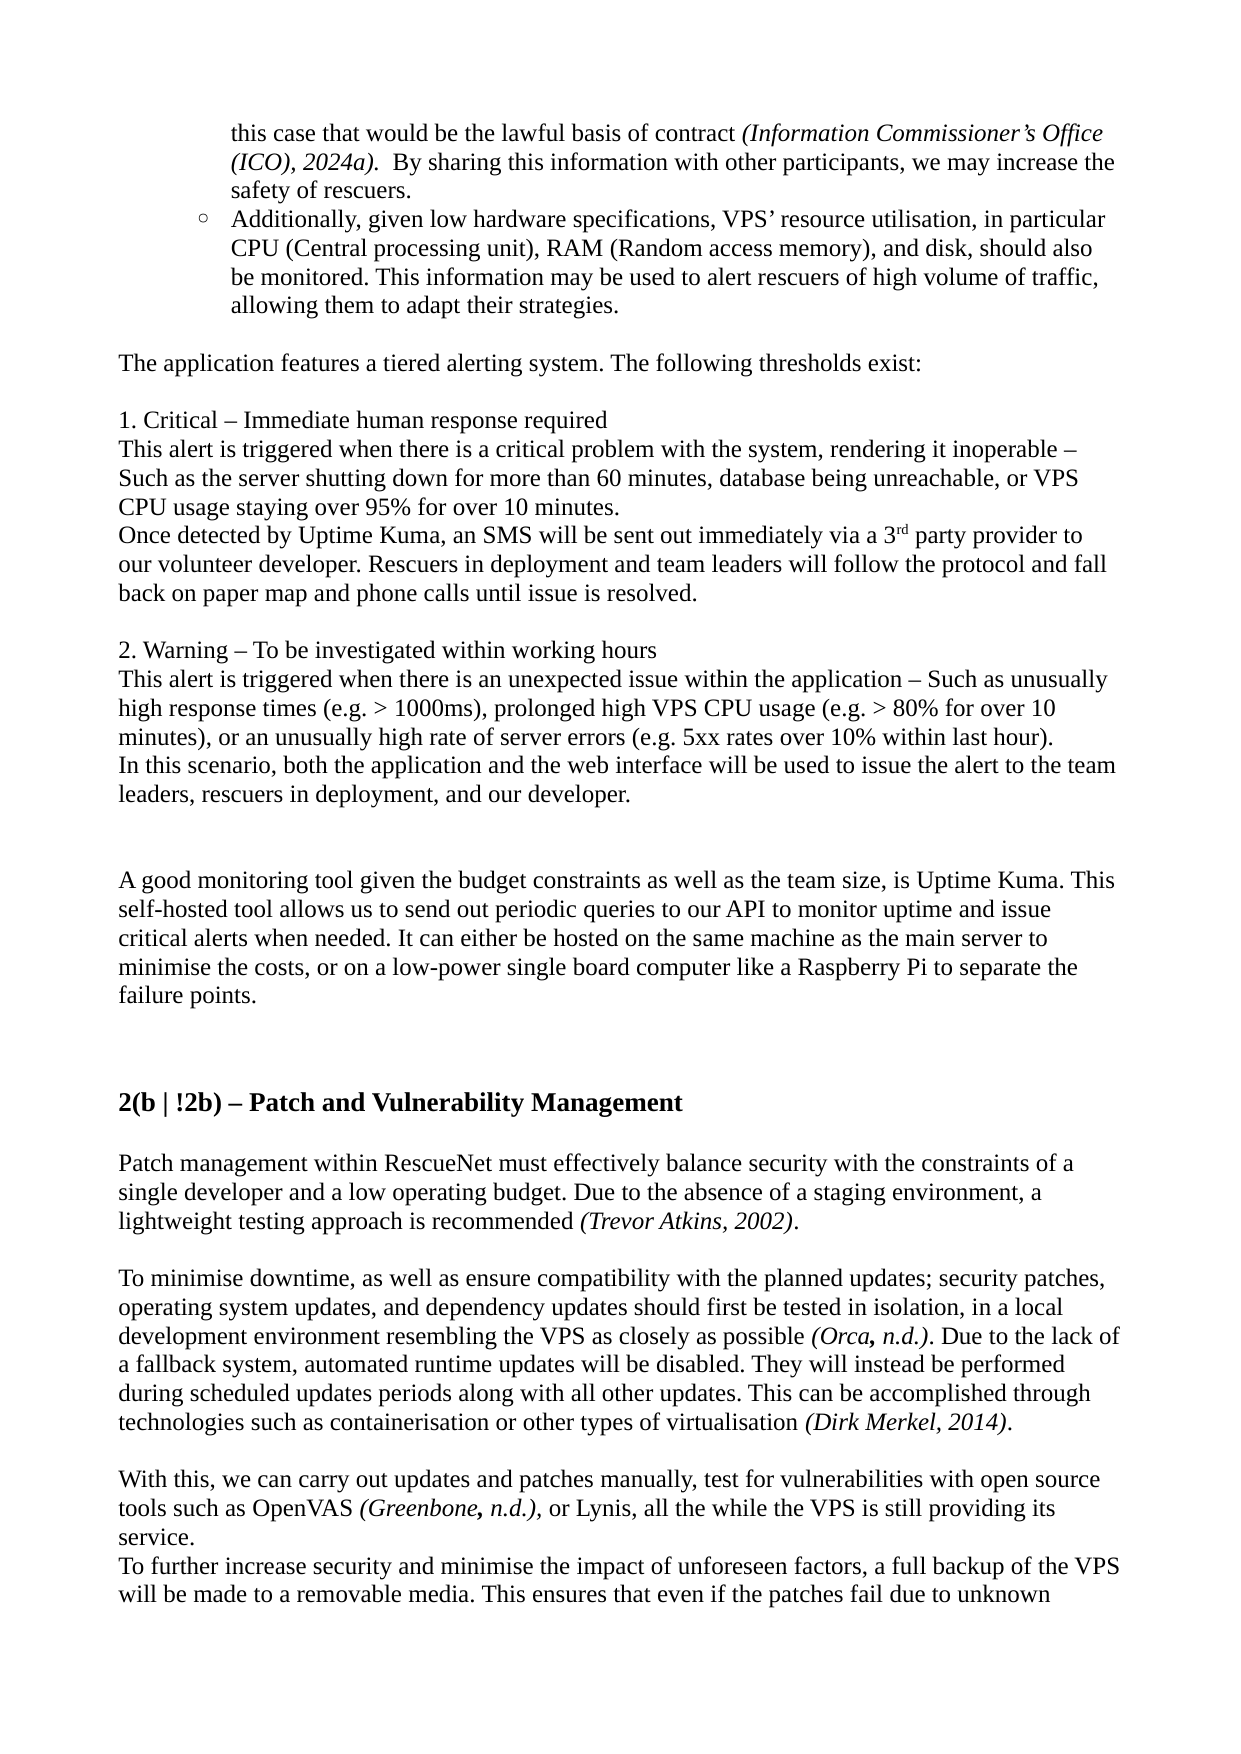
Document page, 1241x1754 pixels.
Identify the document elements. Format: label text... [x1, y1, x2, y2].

text In this scenario, both the application and the web interface will be used to issue the alert to the team leaders, rescuers in deployment, and our developer. [118, 751, 1122, 808]
text The application features a tiered alerting system. The following thresholds exist: [118, 348, 1122, 377]
text This alert is triggered when there is a critical problem with the system, rendering it inoperable – Such as the server shutting down for more than 60 minutes, database being unreachable, or VPS CPU usage staying over 95% for over 10 minutes. [118, 434, 1122, 521]
text A good monitoring tool given the budget constraints as well as the team size, is Uptime Kuma. This self-hosted tool allows us to send out periodic queries to our API to monitor uptime and issue critical alerts when needed. It can either be hosted on the same machine as the main server to minimise the costs, or on a low-power single board computer like a Raspberry Pi to separate the failure points. [118, 866, 1122, 1009]
text To further increase security and minimise the impact of unforeseen factors, a full backup of the VPS will be made to a removable media. This ensures that even if the patches fail due to unknown [118, 1551, 1122, 1608]
list this case that would be the lawful basis of contract (Information Commissioner’s Office (ICO), 2024a). By sharing this information with other participants, we may increase the safety of rescuers. [193, 118, 1122, 204]
text To minimise downtime, as well as ensure compatibility with the planned updates; security patches, operating system updates, and dependency updates should first be tested in isolation, in a local development environment resembling the VPS as closely as possible (Orca, n.d.). Due to the lack of a fallback system, automated runtime updates will be disabled. They will instead be performed during scheduled updates periods along with all other updates. This can be accomplished through technologies such as containerisation or other types of virtualisation (Dirk Merkel, 2014). [118, 1263, 1122, 1436]
list Additionally, given low hardware specifications, VPS’ resource utilisation, in particular CPU (Central processing unit), RAM (Random access memory), and disk, should also be monitored. This information may be used to alert rescuers of high volume of traffic, allowing them to adapt their strategies. [193, 204, 1122, 319]
text This alert is triggered when there is an unexpected issue within the application – Such as unusually high response times (e.g. > 1000ms), prolonged high VPS CPU usage (e.g. > 80% for over 10 minutes), or an unusually high rate of server errors (e.g. 5xx rates over 10% within last hour). [118, 664, 1122, 751]
text With this, we can carry out updates and patches manually, test for vulnerabilities with open source tools such as OpenVAS (Greenbone, n.d.), or Lynis, all the while the VPS is still providing its service. [118, 1464, 1122, 1551]
text 1. Critical – Immediate human response required [118, 406, 1122, 434]
text 2. Warning – To be investigated within working hours [118, 636, 1122, 664]
text Once detected by Uptime Kuma, an SMS will be sent out immediately via a 3rd party provider to our volunteer developer. Rescuers in deployment and team leaders will follow the protocol and fall back on paper map and phone calls until issue is resolved. [118, 521, 1122, 607]
text 2(b | !2b) – Patch and Vulnerability Management [118, 1086, 1122, 1117]
text Patch management within RescueNet must effectively balance security with the constraints of a single developer and a low operating budget. Due to the absence of a staging environment, a lightweight testing approach is recommended (Trevor Atkins, 2002). [118, 1148, 1122, 1234]
